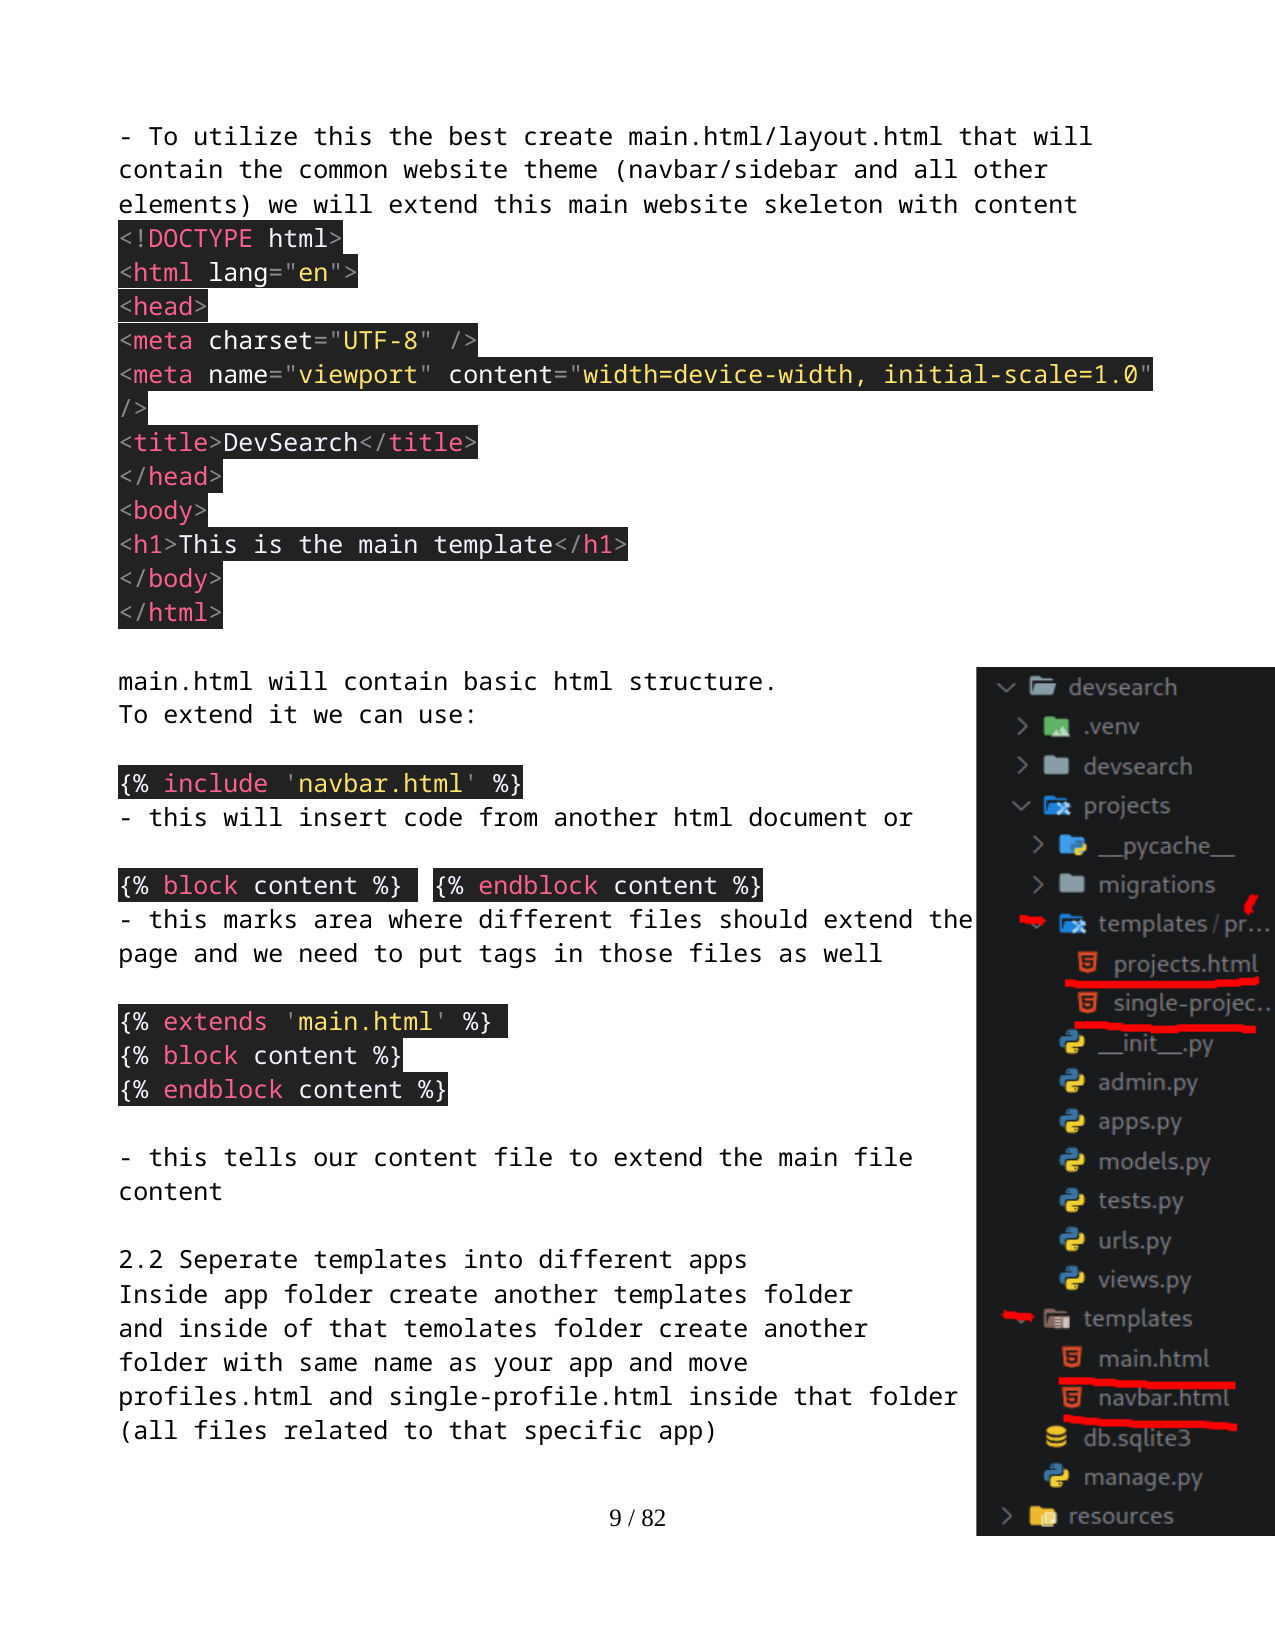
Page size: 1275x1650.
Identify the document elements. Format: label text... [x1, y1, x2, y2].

text <head> [118, 288, 1157, 322]
text and inside of that temolates folder create another [118, 1310, 976, 1344]
text 2.2 Seperate templates into different apps [118, 1242, 976, 1276]
text (all files related to that specific app) [118, 1412, 976, 1447]
text profiles.html and single-profile.html inside that folder [118, 1378, 976, 1412]
text <meta charset="UTF-8" /> [118, 322, 1157, 357]
text - this tells our content file to extend the main file content [118, 1140, 976, 1208]
text <!DOCTYPE html> [118, 220, 1157, 254]
text - this will insert code from another html document or [118, 799, 976, 833]
text folder with same name as your app and move [118, 1344, 976, 1378]
text {% block content %} {% endblock content %} [118, 867, 976, 902]
text {% endblock content %} [118, 1072, 976, 1106]
text {% extends 'main.html' %} [118, 1004, 976, 1038]
text - To utilize this the best create main.html/layout.html that will contain the common website theme (navbar/sidebar and all other elements) we will extend this main website skeleton with content [118, 118, 1157, 220]
text </html> [118, 595, 1157, 629]
text {% include 'navbar.html' %} [118, 765, 976, 799]
text main.html will contain basic html structure. [118, 663, 1157, 697]
text </head> [118, 459, 1157, 493]
text </body> [118, 561, 1157, 595]
text <body> [118, 493, 1157, 527]
text {% block content %} [118, 1038, 976, 1072]
text <h1>This is the main template</h1> [118, 527, 1157, 561]
text <meta name="viewport" content="width=device-width, initial-scale=1.0" /> [118, 357, 1157, 425]
text Inside app folder create another templates folder [118, 1276, 976, 1310]
text To extend it we can use: [118, 697, 976, 731]
text <html lang="en"> [118, 254, 1157, 288]
text - this marks area where different files should extend the page and we need to put tags in those files as well [118, 902, 976, 970]
text <title>DevSearch</title> [118, 425, 1157, 459]
picture [976, 667, 1275, 1536]
